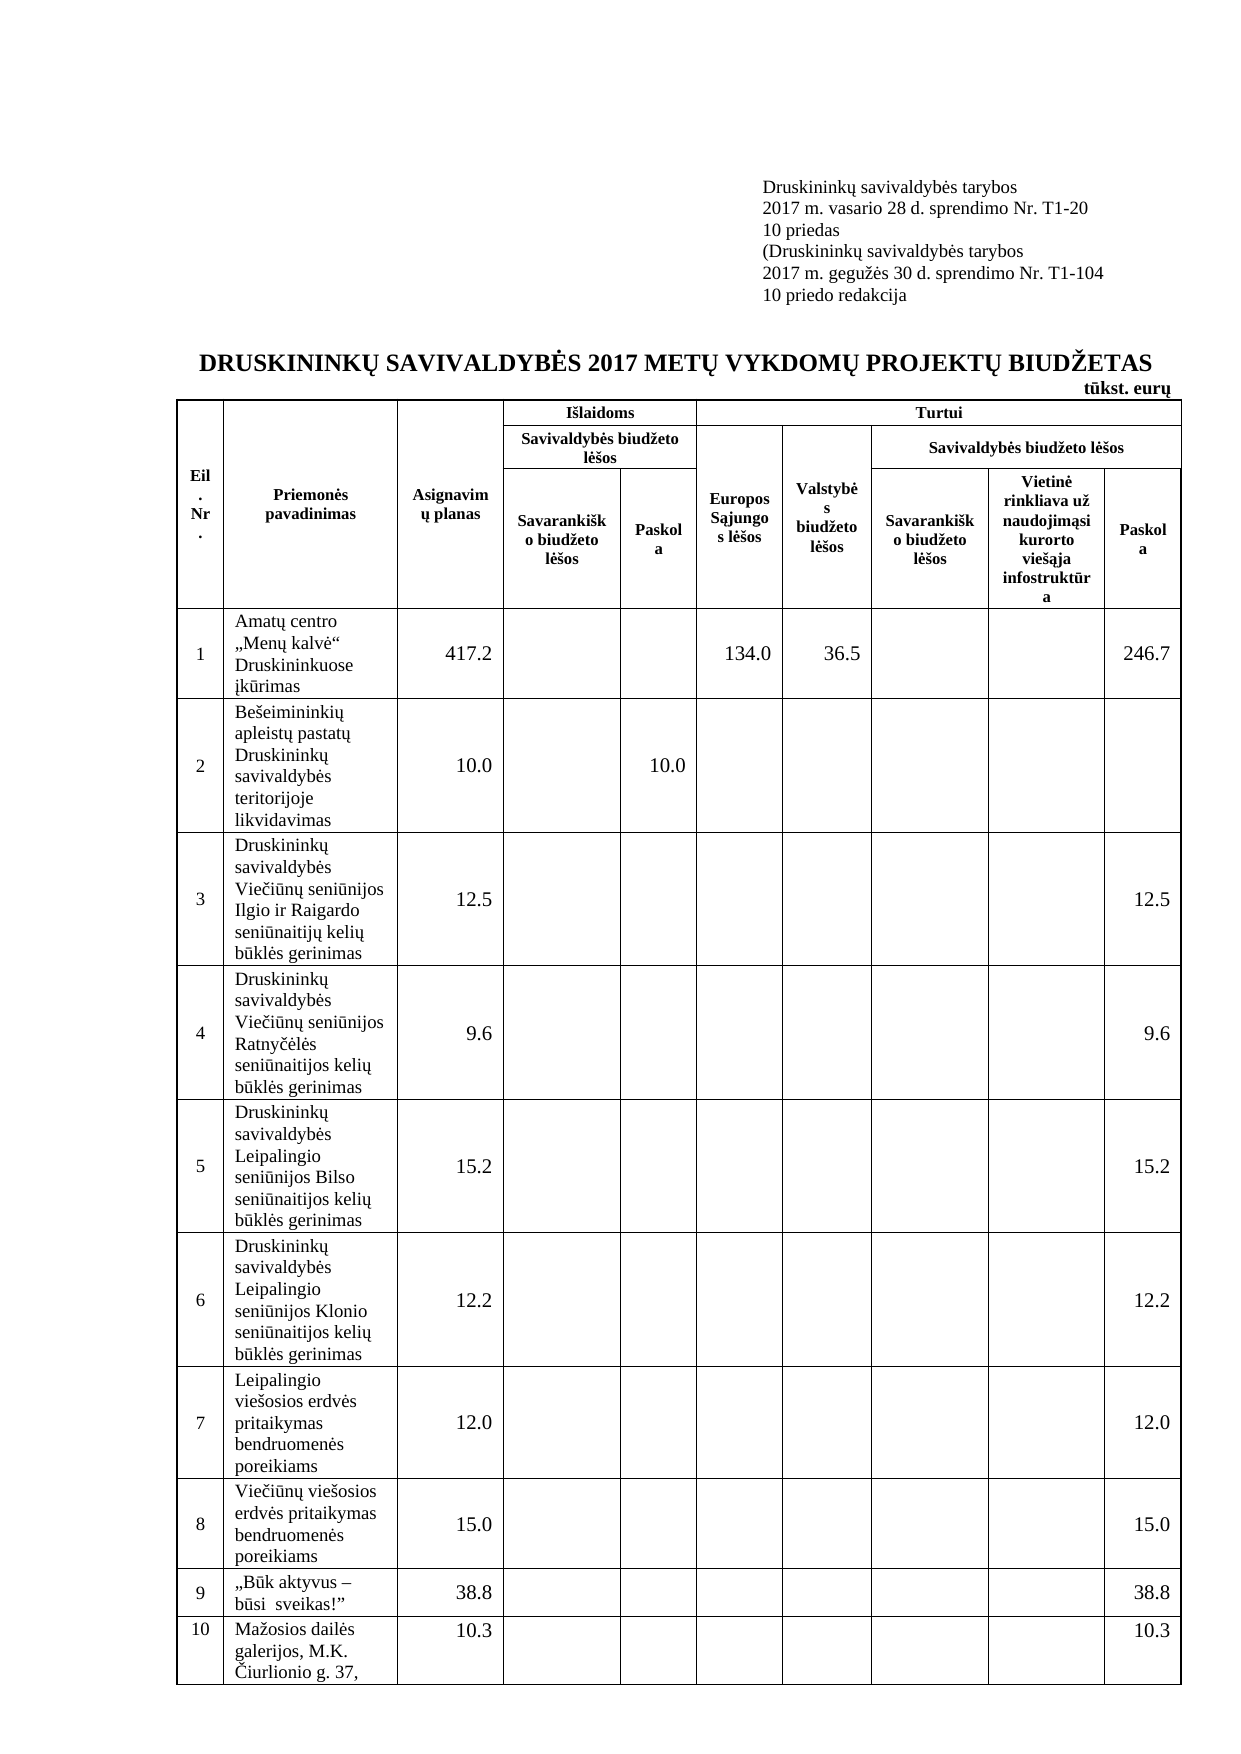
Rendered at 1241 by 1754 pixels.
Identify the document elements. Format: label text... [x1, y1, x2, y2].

table_cell [697, 966, 782, 1099]
table_cell [783, 1233, 871, 1366]
table_cell 12.0 [398, 1367, 503, 1478]
table_cell Leipalingio viešosios erdvės pritaikymas bendruomenės poreikiams [224, 1367, 397, 1478]
table_cell [621, 1233, 696, 1366]
table_cell [989, 1479, 1104, 1568]
table_cell [697, 1479, 782, 1568]
table_cell Savivaldybės biudžeto lėšos [504, 426, 696, 468]
table_cell 7 [178, 1367, 223, 1478]
table_cell 10.3 [1105, 1617, 1180, 1684]
text 10 priedo redakcija [688, 283, 1181, 305]
table_cell [872, 1233, 988, 1366]
table_cell 5 [178, 1100, 223, 1232]
table_cell [783, 1367, 871, 1478]
table_cell 10.3 [398, 1617, 503, 1684]
table_header Išlaidoms [504, 401, 696, 425]
table_cell 9 [178, 1569, 223, 1616]
table_cell [989, 1100, 1104, 1232]
table_cell [783, 966, 871, 1099]
table_cell 6 [178, 1233, 223, 1366]
table_cell [872, 966, 988, 1099]
text 10 priedas [290, 219, 1181, 240]
table_cell [504, 1617, 620, 1684]
table_cell [783, 833, 871, 965]
table_cell [504, 1367, 620, 1478]
table_cell 134.0 [697, 609, 782, 698]
table_cell 10.0 [398, 699, 503, 832]
table_cell 4 [178, 966, 223, 1099]
table_cell Savarankiško biudžeto lėšos [504, 469, 620, 608]
table_cell 8 [178, 1479, 223, 1568]
table_cell [697, 1233, 782, 1366]
table_cell 10.0 [621, 699, 696, 832]
table_header Turtui [697, 401, 1181, 425]
text tūkst. eurų [177, 377, 1171, 398]
table_cell 12.2 [1105, 1233, 1180, 1366]
table_cell [872, 1100, 988, 1232]
table_cell [504, 833, 620, 965]
table_cell Savarankiško biudžeto lėšos [872, 469, 988, 608]
table_cell 12.5 [1105, 833, 1180, 965]
table_cell 9.6 [398, 966, 503, 1099]
table_cell 12.2 [398, 1233, 503, 1366]
table_cell [989, 1367, 1104, 1478]
table_header Priemonės pavadinimas [224, 401, 397, 608]
table_cell 246.7 [1105, 609, 1180, 698]
table_cell [872, 1569, 988, 1616]
text Druskininkų savivaldybės tarybos [477, 176, 1181, 197]
table_cell [783, 1569, 871, 1616]
table_cell [504, 1100, 620, 1232]
table_cell Amatų centro „Menų kalvė“ Druskininkuose įkūrimas [224, 609, 397, 698]
table_cell [697, 1617, 782, 1684]
table_cell [504, 609, 620, 698]
text DRUSKININKŲ SAVIVALDYBĖS 2017 METŲ VYKDOMŲ PROJEKTŲ BIUDŽETAS [177, 348, 1181, 377]
table_cell 9.6 [1105, 966, 1180, 1099]
table_cell [697, 1569, 782, 1616]
table_cell [783, 699, 871, 832]
table_cell Valstybės biudžeto lėšos [783, 426, 871, 608]
table_cell „Būk aktyvus – būsi sveikas!” [224, 1569, 397, 1616]
table_cell [621, 1479, 696, 1568]
table_cell 3 [178, 833, 223, 965]
table_cell [697, 1367, 782, 1478]
table_cell 417.2 [398, 609, 503, 698]
table_cell 12.0 [1105, 1367, 1180, 1478]
table_cell [989, 1617, 1104, 1684]
table_cell [989, 609, 1104, 698]
table_cell 15.2 [1105, 1100, 1180, 1232]
table_cell 10 [178, 1617, 223, 1684]
table_cell [621, 1617, 696, 1684]
table_cell 38.8 [398, 1569, 503, 1616]
table_cell 15.0 [398, 1479, 503, 1568]
table_cell 1 [178, 609, 223, 698]
table_cell Bešeimininkių apleistų pastatų Druskininkų savivaldybės teritorijoje likvidavimas [224, 699, 397, 832]
table_cell [697, 833, 782, 965]
table_cell Vietinė rinkliava už naudojimąsi kurorto viešąja infostruktūra [989, 469, 1104, 608]
table_cell [872, 1367, 988, 1478]
text 2017 m. gegužės 30 d. sprendimo Nr. T1-104 [290, 262, 1181, 283]
table_cell Viečiūnų viešosios erdvės pritaikymas bendruomenės poreikiams [224, 1479, 397, 1568]
table_cell 12.5 [398, 833, 503, 965]
table_cell [872, 699, 988, 832]
table_cell [621, 1569, 696, 1616]
text (Druskininkų savivaldybės tarybos [290, 240, 1181, 262]
table_cell [989, 1233, 1104, 1366]
table_cell [989, 833, 1104, 965]
table_cell 2 [178, 699, 223, 832]
table_cell 15.2 [398, 1100, 503, 1232]
table_cell [872, 609, 988, 698]
table_cell 38.8 [1105, 1569, 1180, 1616]
table_cell [621, 966, 696, 1099]
table_cell [504, 1479, 620, 1568]
table_cell Savivaldybės biudžeto lėšos [872, 426, 1181, 468]
table_cell [621, 1367, 696, 1478]
table_cell Druskininkų savivaldybės Leipalingio seniūnijos Bilso seniūnaitijos kelių būklės gerinimas [224, 1100, 397, 1232]
table_cell Druskininkų savivaldybės Leipalingio seniūnijos Klonio seniūnaitijos kelių būklės gerinimas [224, 1233, 397, 1366]
table_cell [504, 1569, 620, 1616]
table_cell [504, 966, 620, 1099]
table_cell [783, 1479, 871, 1568]
table_header Asignavimų planas [398, 401, 503, 608]
table_cell [783, 1617, 871, 1684]
table_cell [621, 1100, 696, 1232]
table_cell [504, 699, 620, 832]
table_cell [989, 1569, 1104, 1616]
table_cell [989, 966, 1104, 1099]
table_header Eil. Nr. [178, 401, 223, 608]
table_cell [621, 609, 696, 698]
text 2017 m. vasario 28 d. sprendimo Nr. T1-20 [290, 197, 1181, 219]
table_cell [697, 1100, 782, 1232]
table_cell 15.0 [1105, 1479, 1180, 1568]
table_cell Paskola [621, 469, 696, 608]
table_cell [697, 699, 782, 832]
table_cell [872, 1479, 988, 1568]
table_cell Druskininkų savivaldybės Viečiūnų seniūnijos Ratnyčėlės seniūnaitijos kelių būklės gerinimas [224, 966, 397, 1099]
table_cell Europos Sąjungos lėšos [697, 426, 782, 608]
table_cell 36.5 [783, 609, 871, 698]
table_cell [783, 1100, 871, 1232]
table_cell [621, 833, 696, 965]
table_cell [872, 1617, 988, 1684]
table_cell Druskininkų savivaldybės Viečiūnų seniūnijos Ilgio ir Raigardo seniūnaitijų kelių būklės gerinimas [224, 833, 397, 965]
table_cell [504, 1233, 620, 1366]
table_cell Paskola [1105, 469, 1180, 608]
table_cell Mažosios dailės galerijos, M.K. Čiurlionio g. 37, [224, 1617, 397, 1684]
table_cell [989, 699, 1104, 832]
table_cell [872, 833, 988, 965]
table_cell [1105, 699, 1180, 832]
